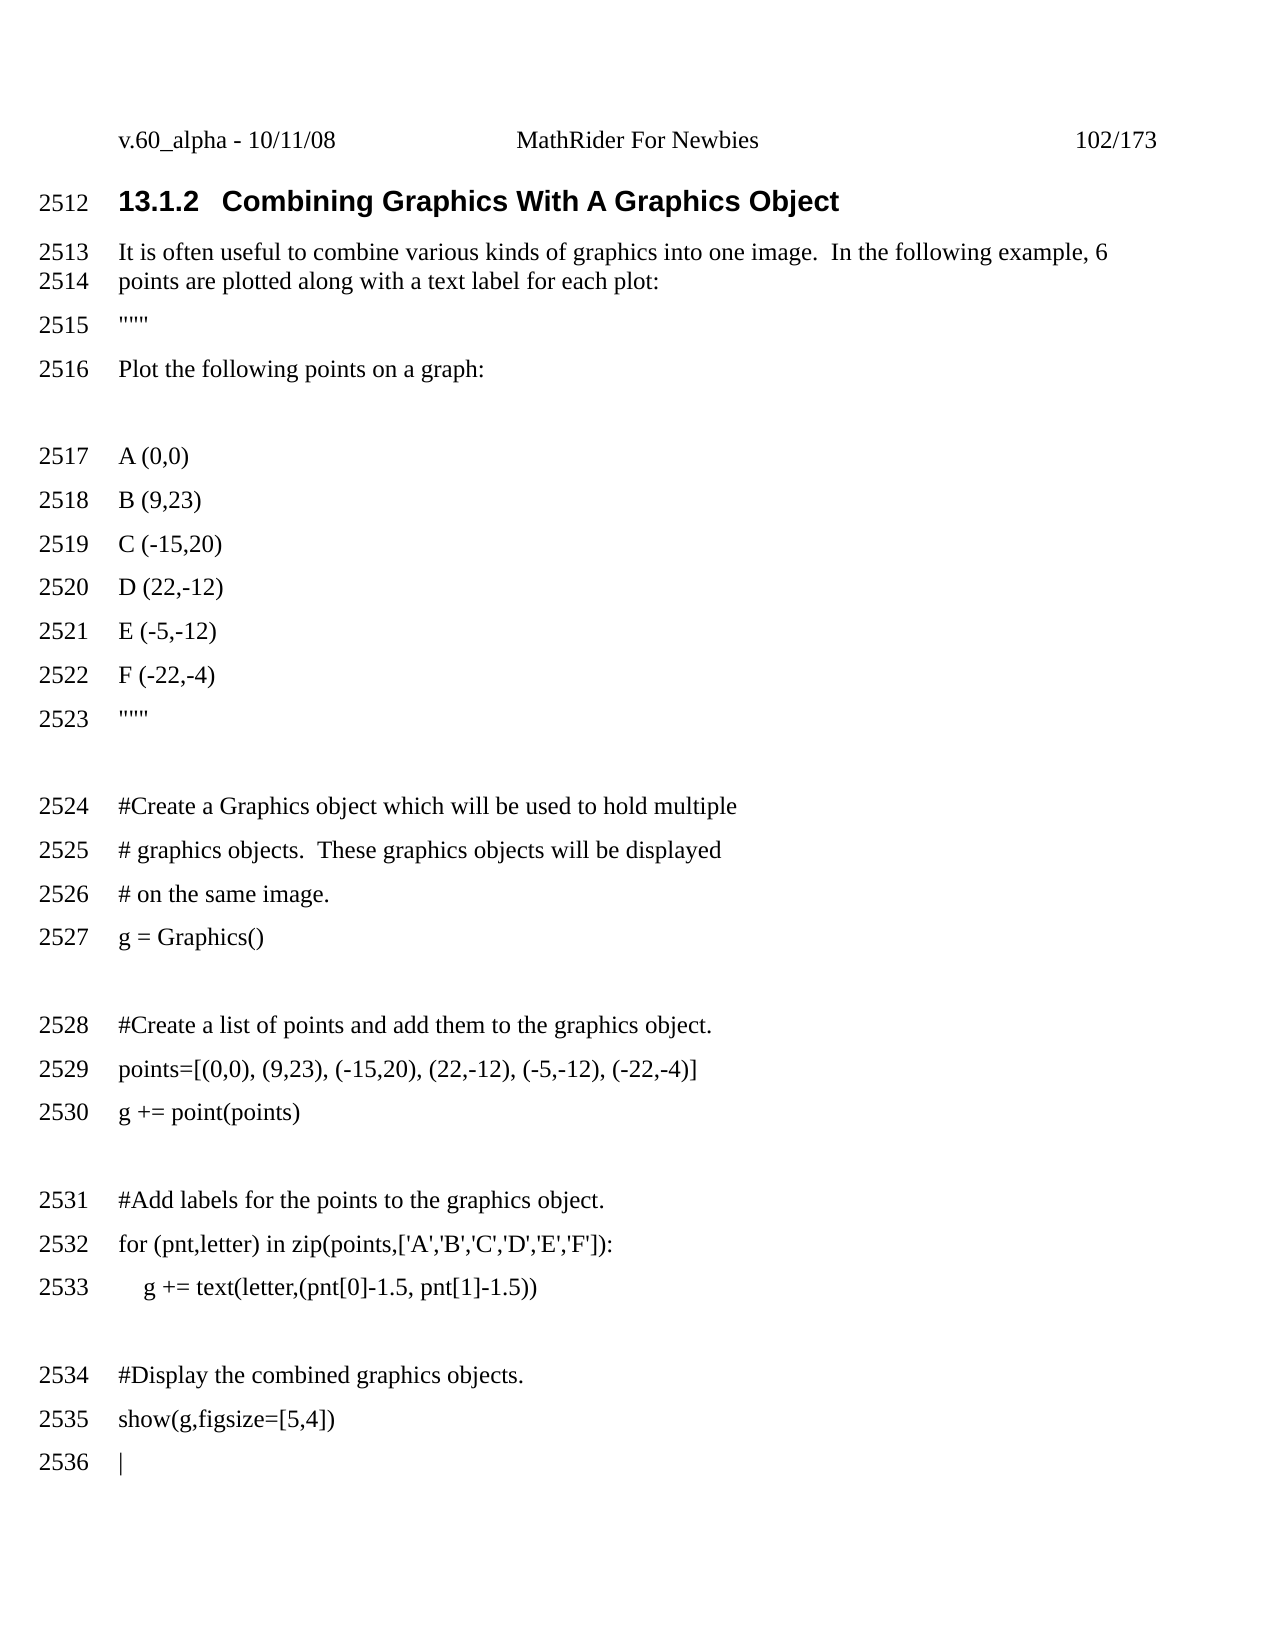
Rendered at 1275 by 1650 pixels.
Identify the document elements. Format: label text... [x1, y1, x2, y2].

text It is often useful to combine various kinds of graphics into one image. In the following example, 6 points are plotted along with a text label for each plot: [118, 237, 1157, 295]
text """ [118, 704, 1157, 732]
text points=[(0,0), (9,23), (-15,20), (22,-12), (-5,-12), (-22,-4)] [118, 1054, 1157, 1082]
text D (22,-12) [118, 572, 1157, 601]
subtitle Combining Graphics With A Graphics Object [118, 184, 1157, 217]
text E (-5,-12) [118, 616, 1157, 645]
text #Display the combined graphics objects. [118, 1360, 1157, 1389]
text g += text(letter,(pnt[0]-1.5, pnt[1]-1.5)) [118, 1272, 1157, 1301]
text Plot the following points on a graph: [118, 354, 1157, 382]
text #Add labels for the points to the graphics object. [118, 1185, 1157, 1214]
text show(g,figsize=[5,4]) [118, 1404, 1157, 1432]
text # graphics objects. These graphics objects will be displayed [118, 835, 1157, 864]
text F (-22,-4) [118, 660, 1157, 689]
text g = Graphics() [118, 922, 1157, 951]
text #Create a list of points and add them to the graphics object. [118, 1010, 1157, 1039]
text B (9,23) [118, 485, 1157, 514]
text C (-15,20) [118, 529, 1157, 557]
text for (pnt,letter) in zip(points,['A','B','C','D','E','F']): [118, 1229, 1157, 1257]
text # on the same image. [118, 879, 1157, 907]
text """ [118, 310, 1157, 339]
text g += point(points) [118, 1097, 1157, 1126]
text | [118, 1447, 1157, 1476]
text #Create a Graphics object which will be used to hold multiple [118, 791, 1157, 820]
text A (0,0) [118, 441, 1157, 470]
